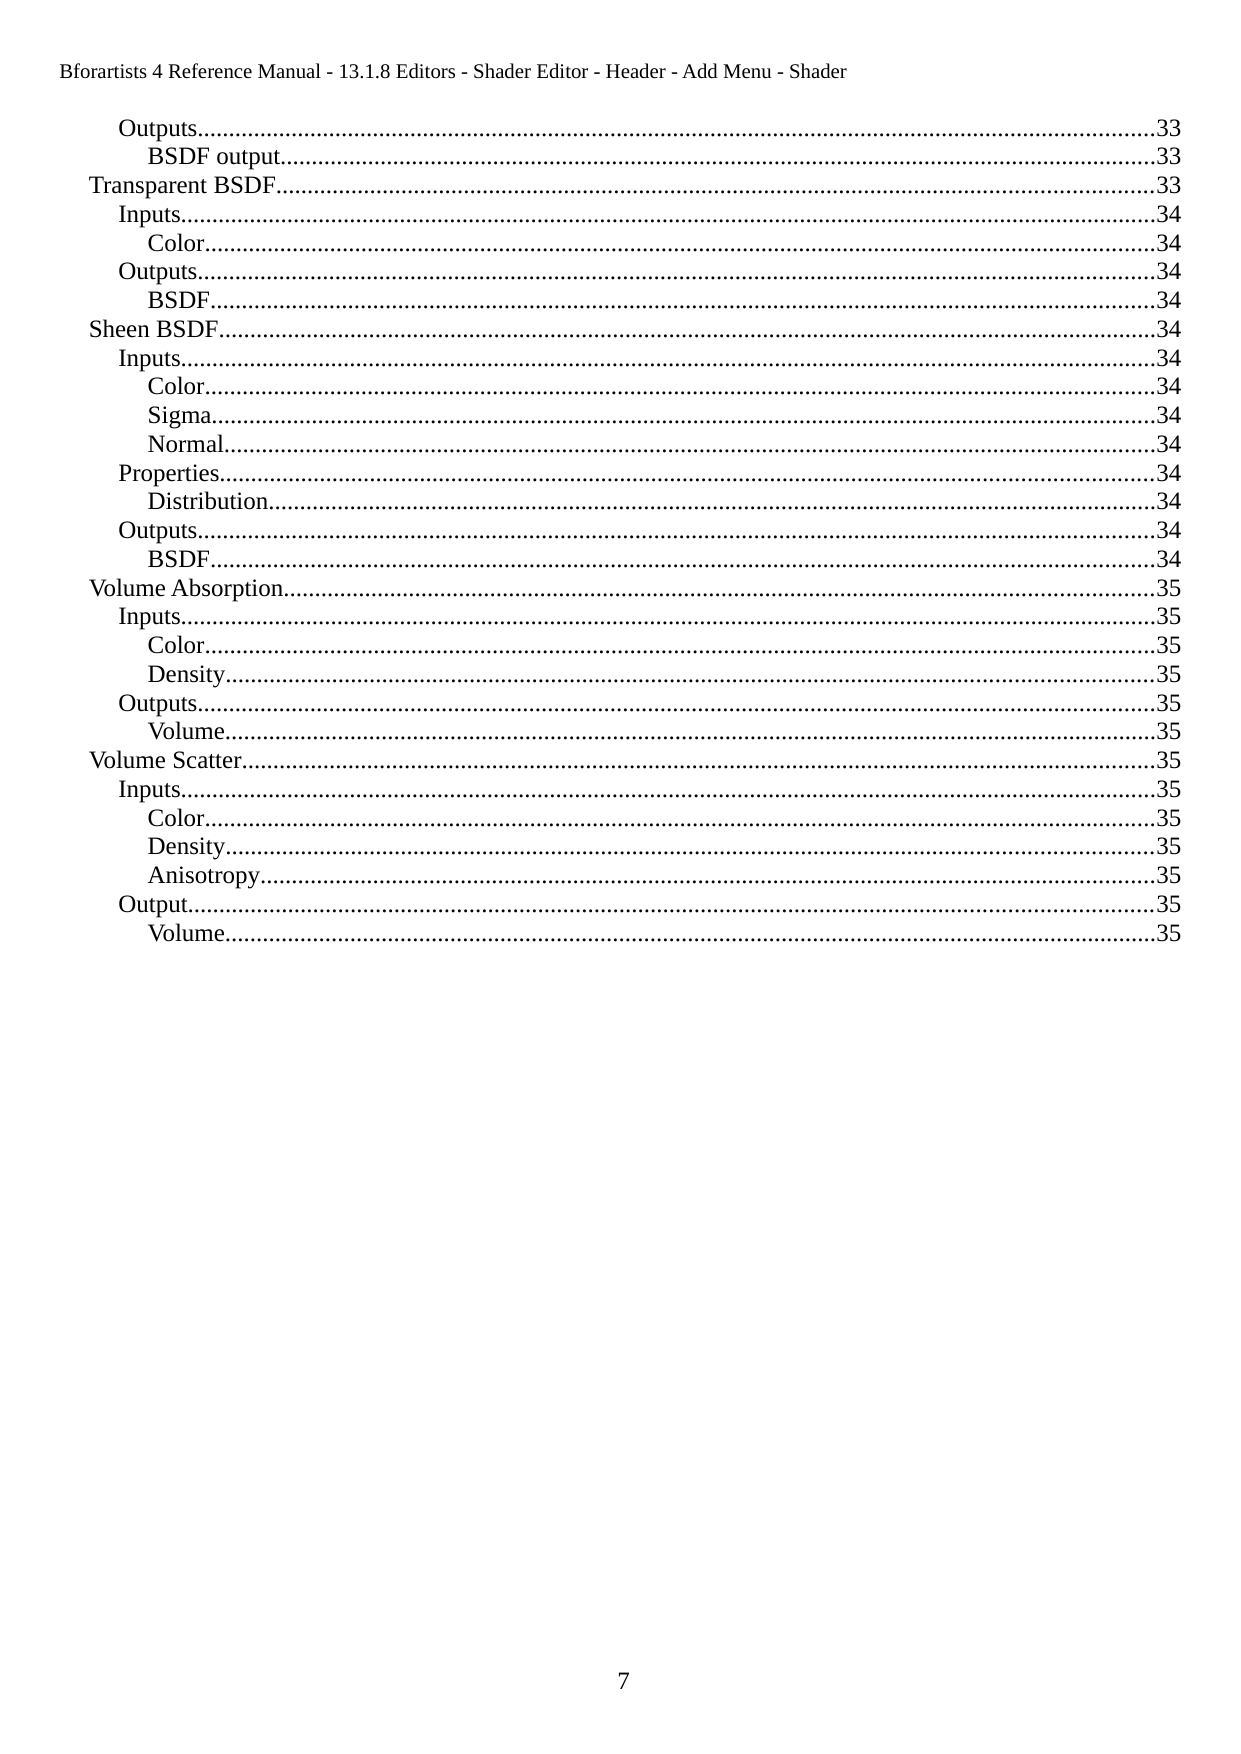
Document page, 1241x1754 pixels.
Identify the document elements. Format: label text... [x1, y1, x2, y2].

text Sheen BSDF 34 [88, 314, 1181, 343]
text Distribution 34 [147, 486, 1181, 515]
text Color 34 [147, 228, 1181, 256]
text BSDF 34 [147, 285, 1181, 314]
text Inputs 34 [118, 199, 1181, 228]
text Transparent BSDF 33 [88, 170, 1181, 199]
text Density 35 [147, 831, 1181, 860]
text Color 34 [147, 371, 1181, 400]
text Outputs 34 [118, 256, 1181, 285]
text Volume 35 [147, 918, 1181, 946]
text Sigma 34 [147, 400, 1181, 429]
text Inputs 35 [118, 601, 1181, 630]
text Volume Scatter 35 [88, 745, 1181, 774]
text Volume 35 [147, 716, 1181, 745]
text BSDF 34 [147, 544, 1181, 573]
text Density 35 [147, 659, 1181, 688]
text Color 35 [147, 803, 1181, 831]
text Output 35 [118, 889, 1181, 918]
text Color 35 [147, 630, 1181, 659]
text Volume Absorption 35 [88, 573, 1181, 601]
text BSDF output 33 [147, 141, 1181, 170]
text Inputs 35 [118, 774, 1181, 803]
text Outputs 35 [118, 688, 1181, 716]
text Outputs 33 [118, 113, 1181, 141]
text Anisotropy 35 [147, 860, 1181, 889]
text Inputs 34 [118, 343, 1181, 371]
text Normal 34 [147, 429, 1181, 458]
text Properties 34 [118, 458, 1181, 486]
text Outputs 34 [118, 515, 1181, 544]
